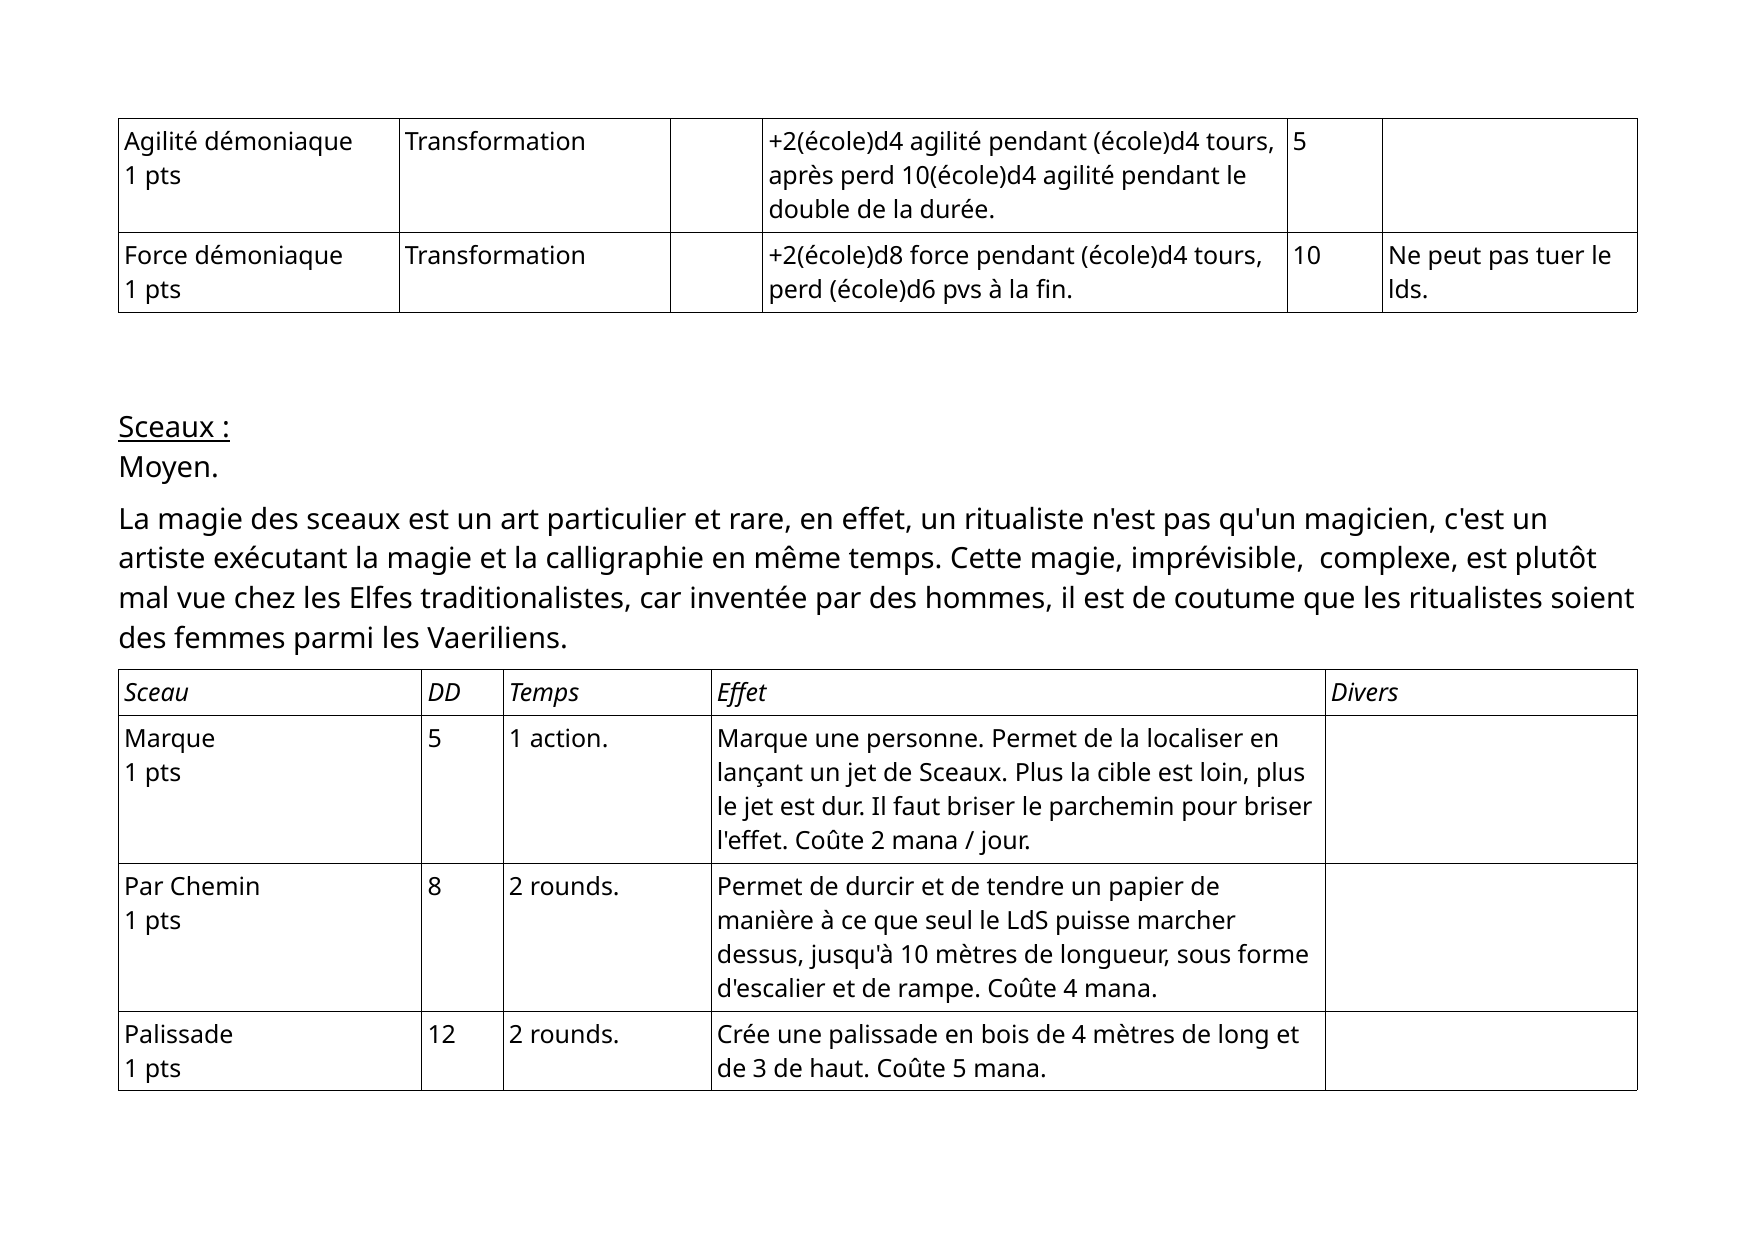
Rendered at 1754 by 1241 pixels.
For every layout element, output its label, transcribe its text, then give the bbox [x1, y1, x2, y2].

table_cell 8 [422, 864, 503, 1011]
table_cell 1 action. [504, 716, 711, 863]
table_cell Ne peut pas tuer le lds. [1383, 233, 1637, 312]
table_cell 5 [422, 716, 503, 863]
table_header Temps [504, 670, 711, 715]
table_cell Par Chemin 1 pts [119, 864, 421, 1011]
table_cell 10 [1288, 233, 1382, 312]
table_cell [671, 119, 762, 232]
table_cell 2 rounds. [504, 864, 711, 1011]
table_cell Agilité démoniaque 1 pts [119, 119, 399, 232]
table_cell Crée une palissade en bois de 4 mètres de long et de 3 de haut. Coûte 5 mana. [712, 1012, 1325, 1090]
table_header DD [422, 670, 503, 715]
table_header Effet [712, 670, 1325, 715]
table_cell 12 [422, 1012, 503, 1090]
table_cell Transformation [400, 233, 670, 312]
table_cell Palissade 1 pts [119, 1012, 421, 1090]
table_cell +2(école)d4 agilité pendant (école)d4 tours, après perd 10(école)d4 agilité pendant le double de la durée. [763, 119, 1287, 232]
text La magie des sceaux est un art particulier et rare, en effet, un ritualiste n'est pas qu'un magicien, c'est un artiste exécutant la magie et la calligraphie en même temps. Cette magie, imprévisible, complexe, est plutôt mal vue chez les Elfes traditionalistes, car inventée par des hommes, il est de coutume que les ritualistes soient des femmes parmi les Vaeriliens. [118, 498, 1636, 657]
table_cell [1326, 716, 1637, 863]
table_cell Marque 1 pts [119, 716, 421, 863]
table_cell Force démoniaque 1 pts [119, 233, 399, 312]
table_cell Permet de durcir et de tendre un papier de manière à ce que seul le LdS puisse marcher dessus, jusqu'à 10 mètres de longueur, sous forme d'escalier et de rampe. Coûte 4 mana. [712, 864, 1325, 1011]
table_cell +2(école)d8 force pendant (école)d4 tours, perd (école)d6 pvs à la fin. [763, 233, 1287, 312]
table_cell [1326, 864, 1637, 1011]
table_cell [1383, 119, 1637, 232]
table_cell 5 [1288, 119, 1382, 232]
subtitle Sceaux : [118, 406, 1636, 446]
table_cell Transformation [400, 119, 670, 232]
text Moyen. [118, 446, 1636, 486]
table_cell 2 rounds. [504, 1012, 711, 1090]
table_cell [1326, 1012, 1637, 1090]
table_cell [671, 233, 762, 312]
table_header Sceau [119, 670, 421, 715]
table_header Divers [1326, 670, 1637, 715]
table_cell Marque une personne. Permet de la localiser en lançant un jet de Sceaux. Plus la cible est loin, plus le jet est dur. Il faut briser le parchemin pour briser l'effet. Coûte 2 mana / jour. [712, 716, 1325, 863]
